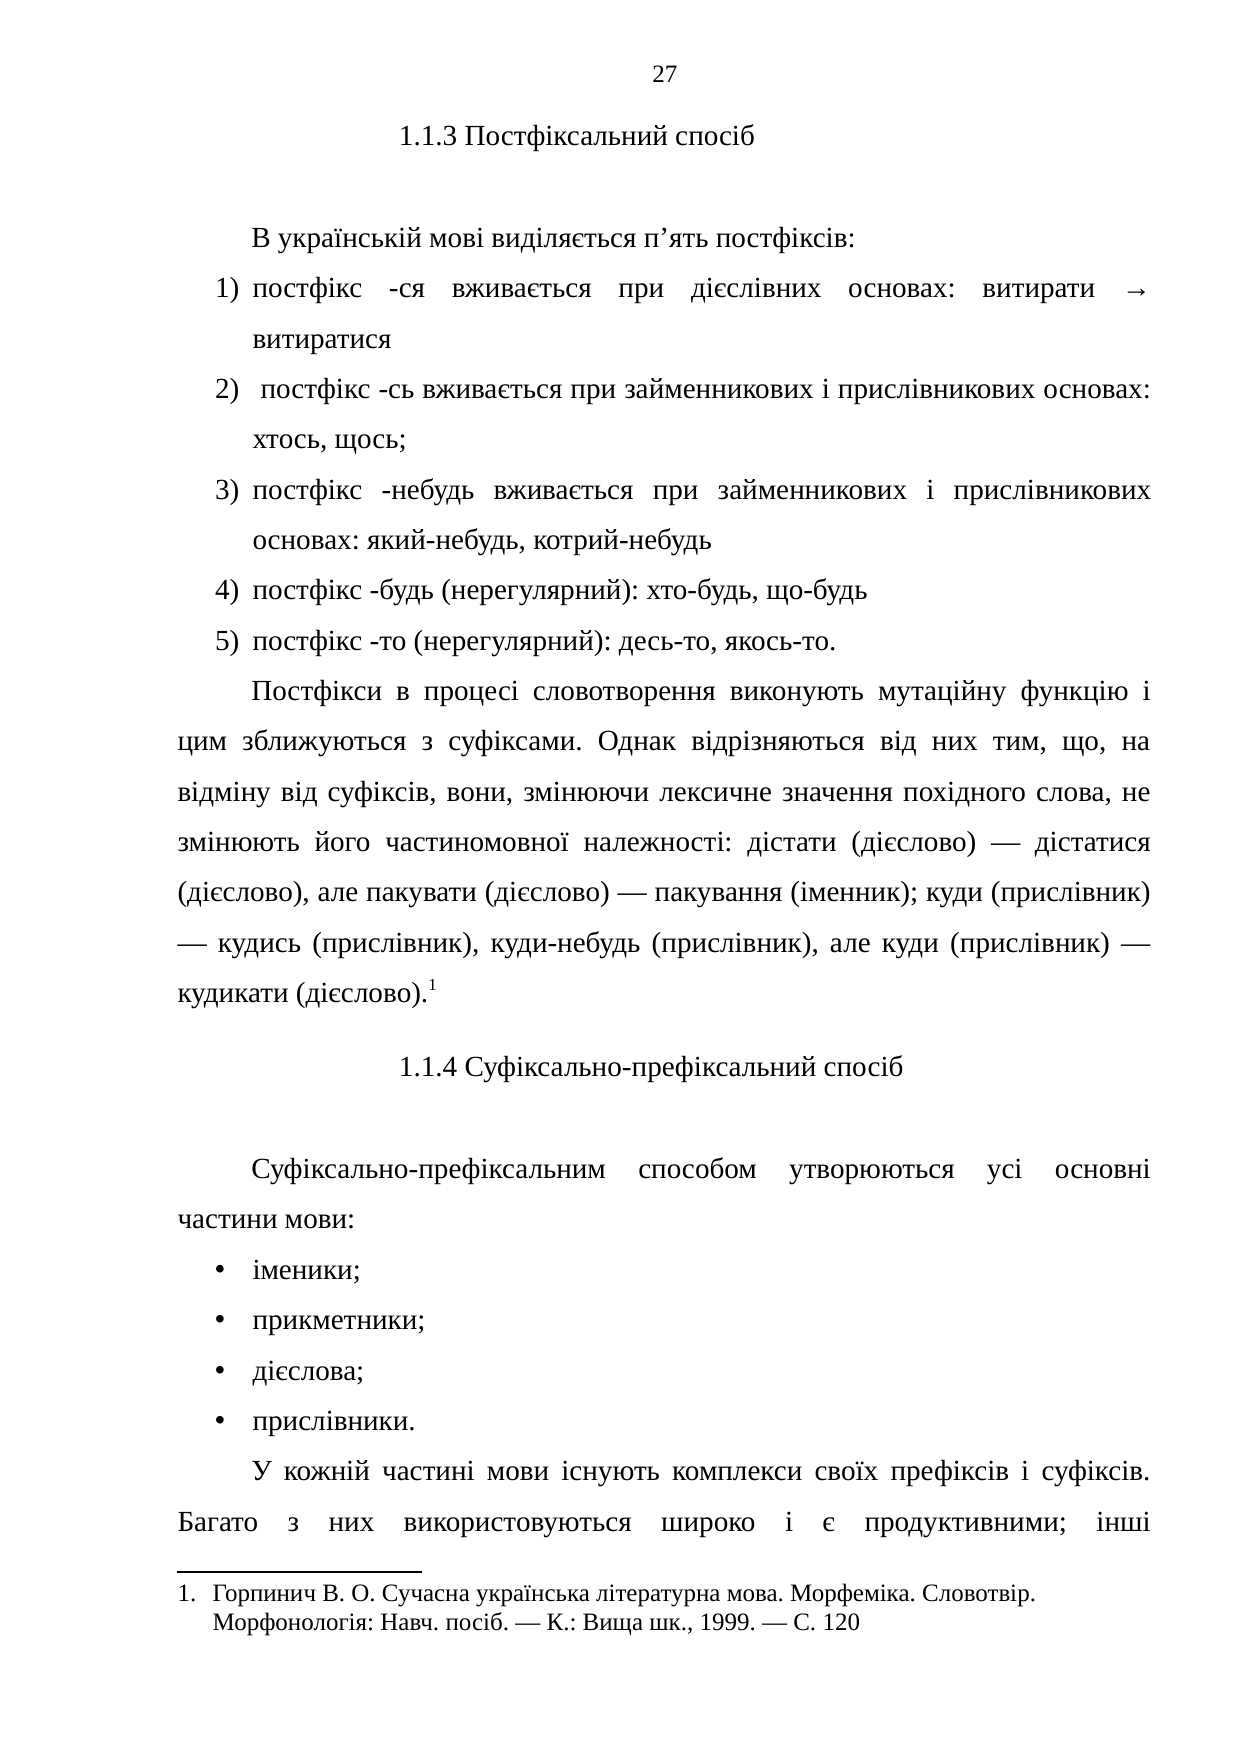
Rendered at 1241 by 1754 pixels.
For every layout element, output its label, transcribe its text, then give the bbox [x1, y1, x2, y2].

list прикметники; [215, 1302, 1152, 1336]
list постфікс -сь вживається при займенникових і прислівникових основах: хтось, щось; [215, 371, 1152, 455]
list постфікс -небудь вживається при займенникових і прислівникових основах: який-небудь, котрий-небудь [215, 472, 1152, 556]
subtitle 1.1.4 Суфіксально-префіксальний спосіб [177, 1049, 1152, 1082]
list постфікс -будь (нерегулярний): хто-будь, що-будь [215, 572, 1152, 606]
text В українській мові виділяється п’ять постфіксів: [177, 220, 1152, 254]
text Горпинич В. О. Сучасна українська літературна мова. Морфеміка. Словотвір. Морфонологія: Навч. посіб. — К.: Вища шк., 1999. — С. 120 [177, 1578, 1152, 1636]
text Постфікси в процесі словотворення виконують мутаційну функцію і цим зближуються з суфіксами. Однак відрізняються від них тим, що, на відміну від суфіксів, вони, змінюючи лексичне значення похідного слова, не змінюють його частиномовної належності: дістати (дієслово) — дістатися (дієслово), але пакувати (дієслово) — пакування (іменник); куди (прислівник) — кудись (прислівник), куди-небудь (прислівник), але куди (прислівник) — кудикати (дієслово). [177, 673, 1152, 1008]
list постфікс -то (нерегулярний): десь-то, якось-то. [215, 623, 1152, 656]
list дієслова; [215, 1353, 1152, 1386]
text У кожній частині мови існують комплекси своїх префіксів і суфіксів. Багато з них використовуються широко і є продуктивними; інші [177, 1453, 1152, 1537]
list іменики; [215, 1252, 1152, 1286]
list прислівники. [215, 1403, 1152, 1437]
subtitle 1.1.3 Постфіксальний спосіб [177, 118, 1152, 152]
list постфікс -ся вживається при дієслівних основах: витирати → витиратися [215, 271, 1152, 354]
text Суфіксально-префіксальним способом утворюються усі основні частини мови: [177, 1151, 1152, 1235]
